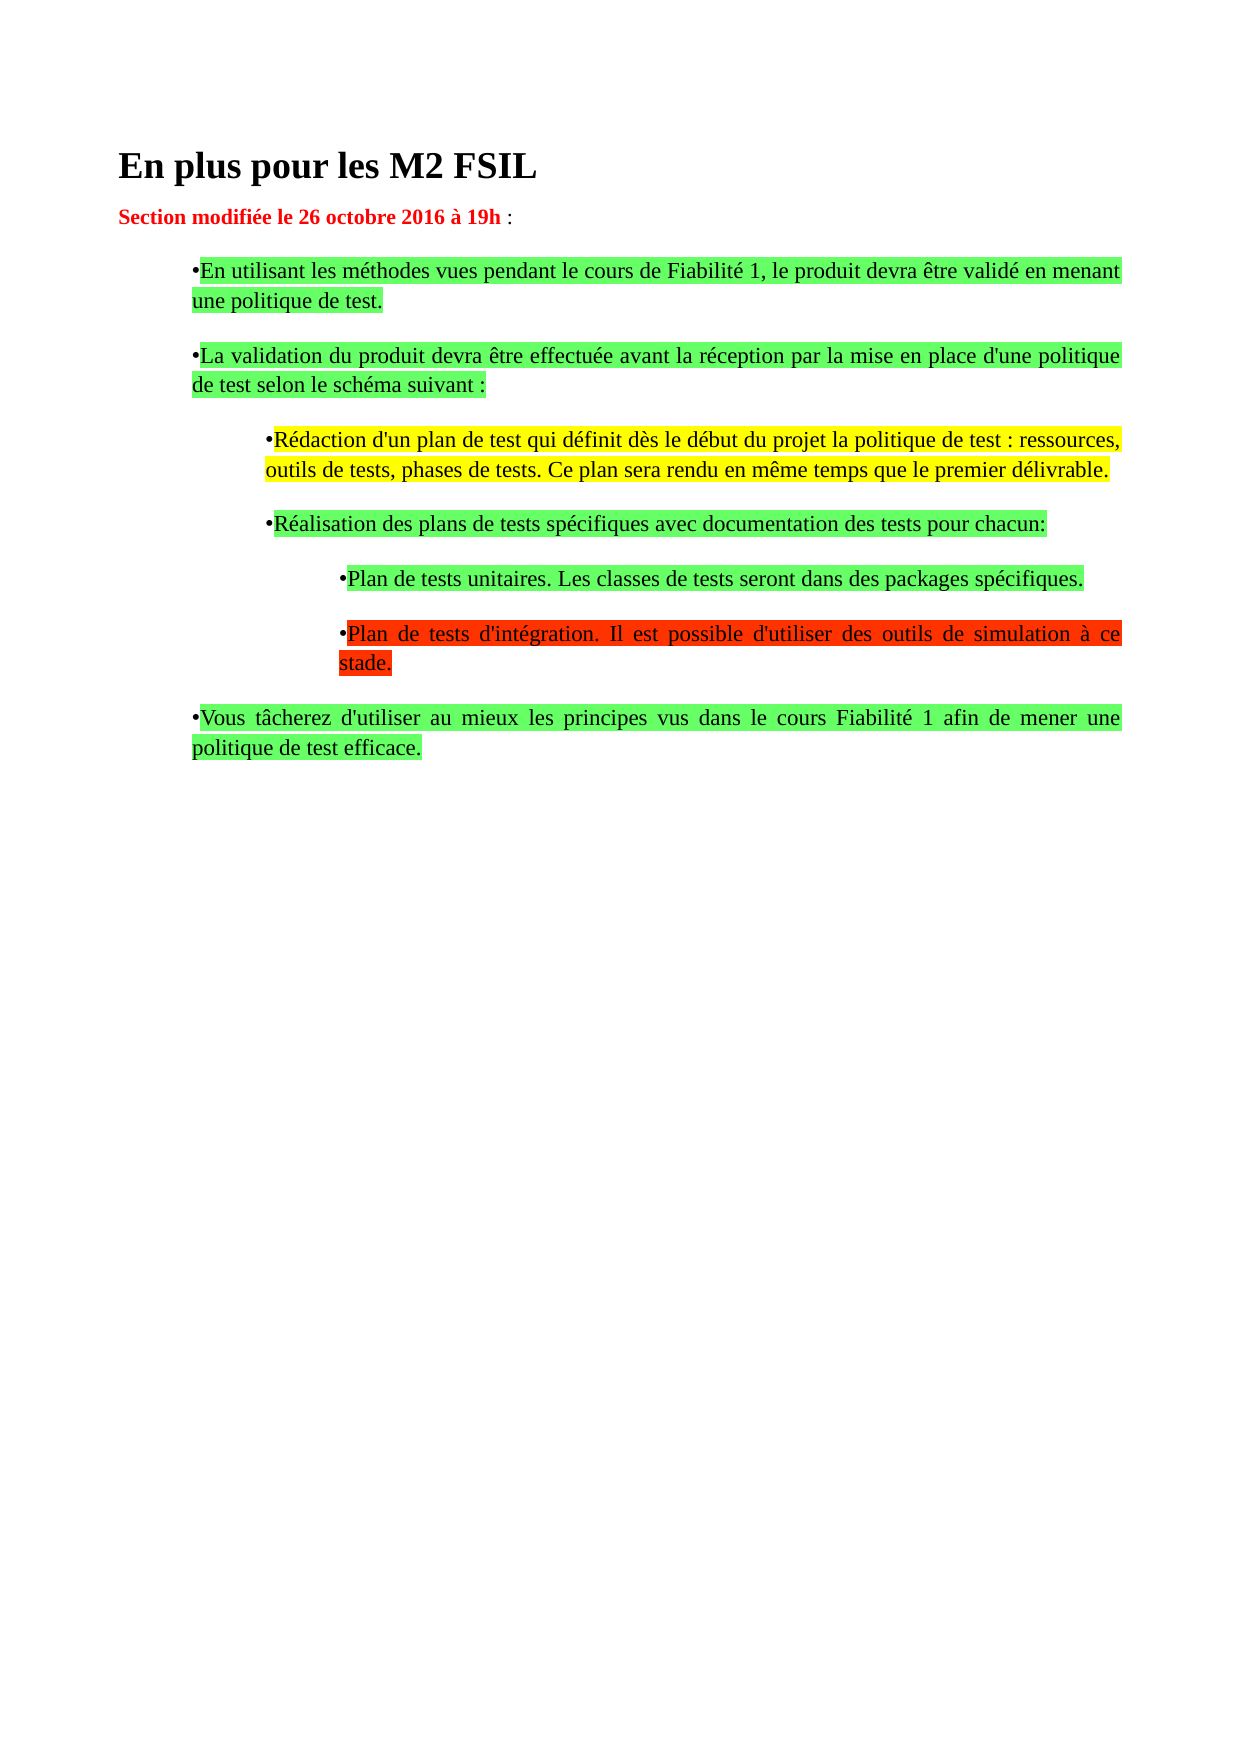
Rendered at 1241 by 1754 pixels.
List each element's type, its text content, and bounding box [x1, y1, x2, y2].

subtitle En plus pour les M2 FSIL [118, 143, 1122, 187]
list Rédaction d'un plan de test qui définit dès le début du projet la politique de test : ressources, outils de tests, phases de tests. Ce plan sera rendu en même temps que le premier délivrable. [118, 423, 1122, 482]
list Plan de tests d'intégration. Il est possible d'utiliser des outils de simulation à ce stade. [118, 616, 1122, 676]
list La validation du produit devra être effectuée avant la réception par la mise en place d'une politique de test selon le schéma suivant : [118, 338, 1122, 398]
list En utilisant les méthodes vues pendant le cours de Fiabilité 1, le produit devra être validé en menant une politique de test. [118, 254, 1122, 313]
text Section modifiée le 26 octobre 2016 à 19h : [118, 199, 1122, 229]
list Réalisation des plans de tests spécifiques avec documentation des tests pour chacun: [118, 507, 1122, 537]
list Vous tâcherez d'utiliser au mieux les principes vus dans le cours Fiabilité 1 afin de mener une politique de test efficace. [118, 701, 1122, 760]
list Plan de tests unitaires. Les classes de tests seront dans des packages spécifiques. [118, 562, 1122, 591]
